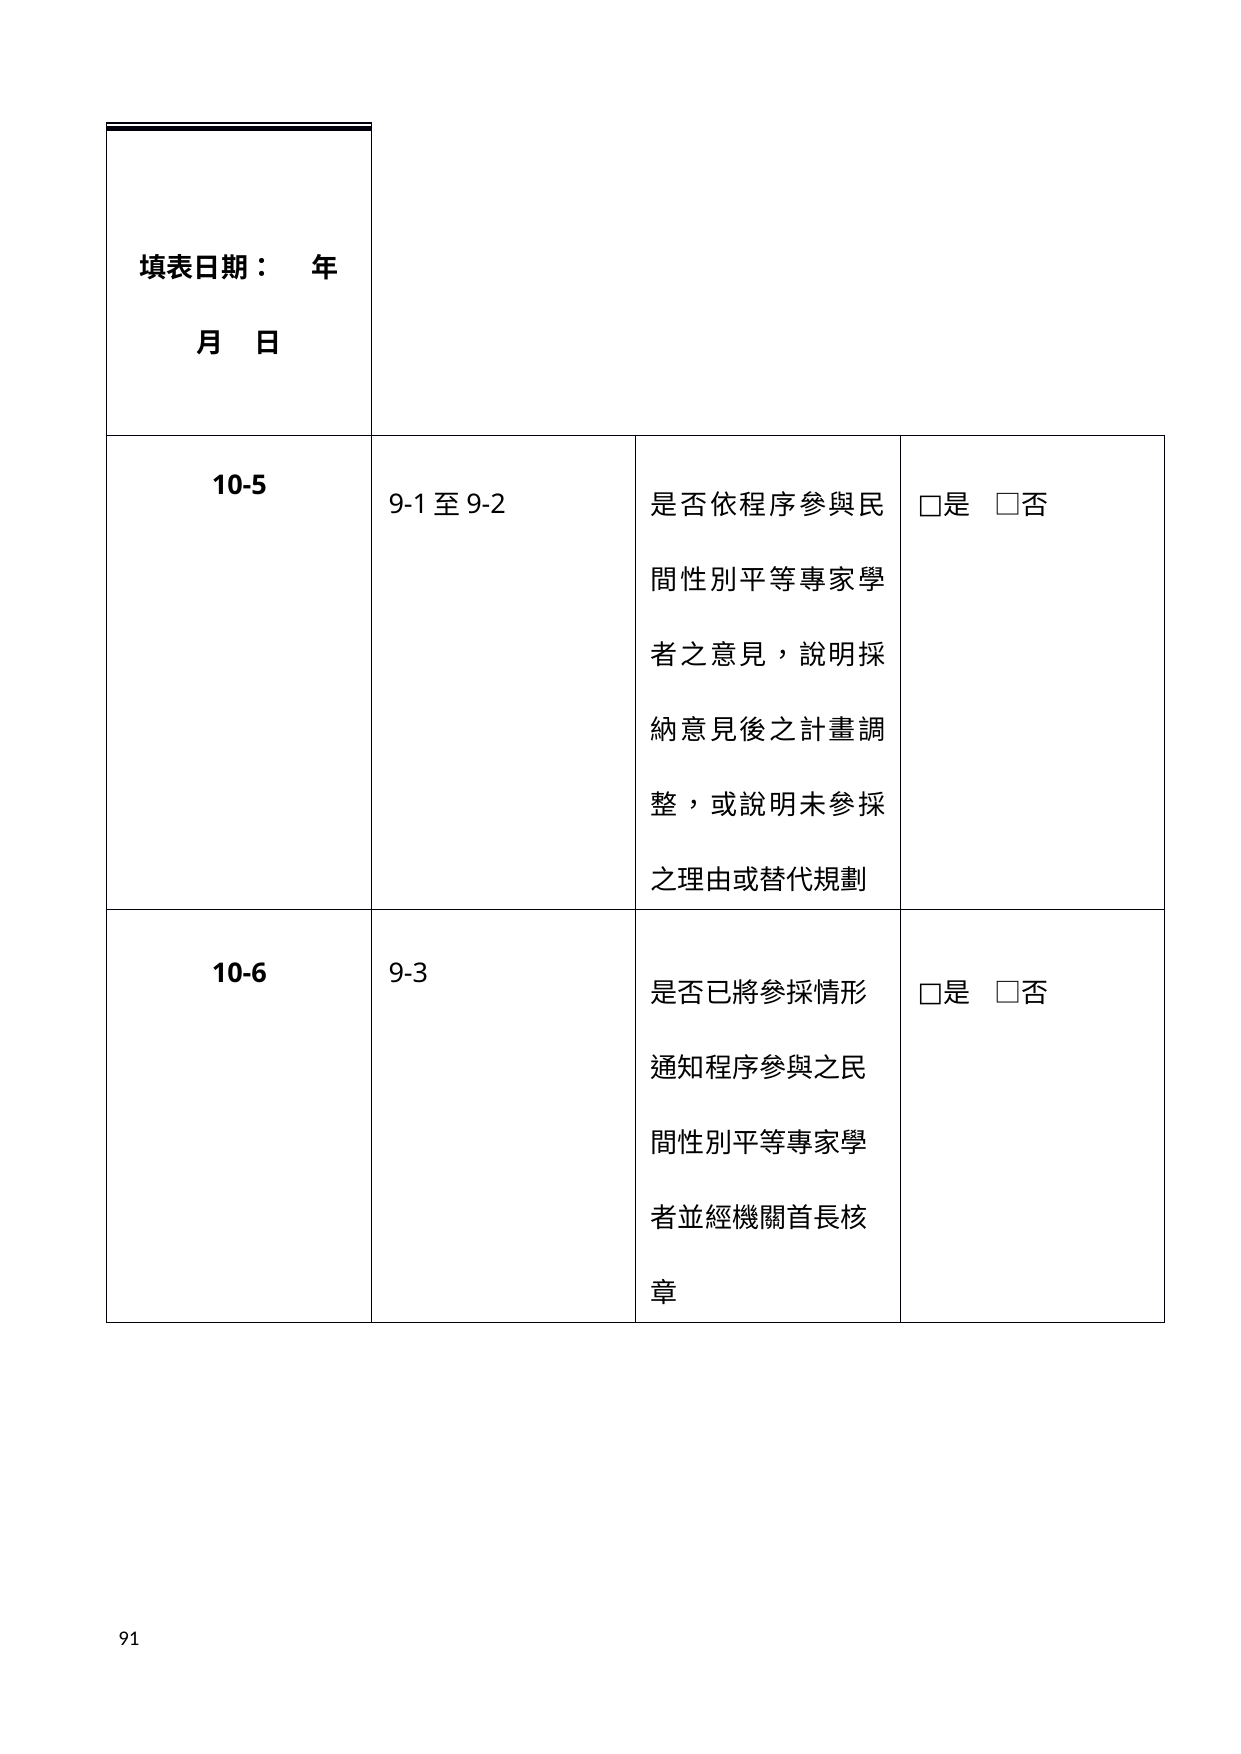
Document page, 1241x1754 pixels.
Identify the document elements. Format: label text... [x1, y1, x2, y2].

table_cell 9-1至9-2 [372, 436, 635, 909]
table_cell 10-5 [107, 436, 371, 909]
table_cell 9-3 [372, 910, 635, 1322]
table_cell 是否已將參採情形通知程序參與之民間性別平等專家學者並經機關首長核章 [636, 910, 900, 1322]
table_cell 10-6 [107, 910, 371, 1322]
table_cell □是 □否 [901, 910, 1164, 1322]
table_cell □是 □否 [901, 436, 1164, 909]
table_header 填表日期： 年 月 日 [107, 131, 371, 434]
table_cell 是否依程序參與民間性別平等專家學者之意見，說明採納意見後之計畫調整，或說明未參採之理由或替代規劃 [636, 436, 900, 909]
